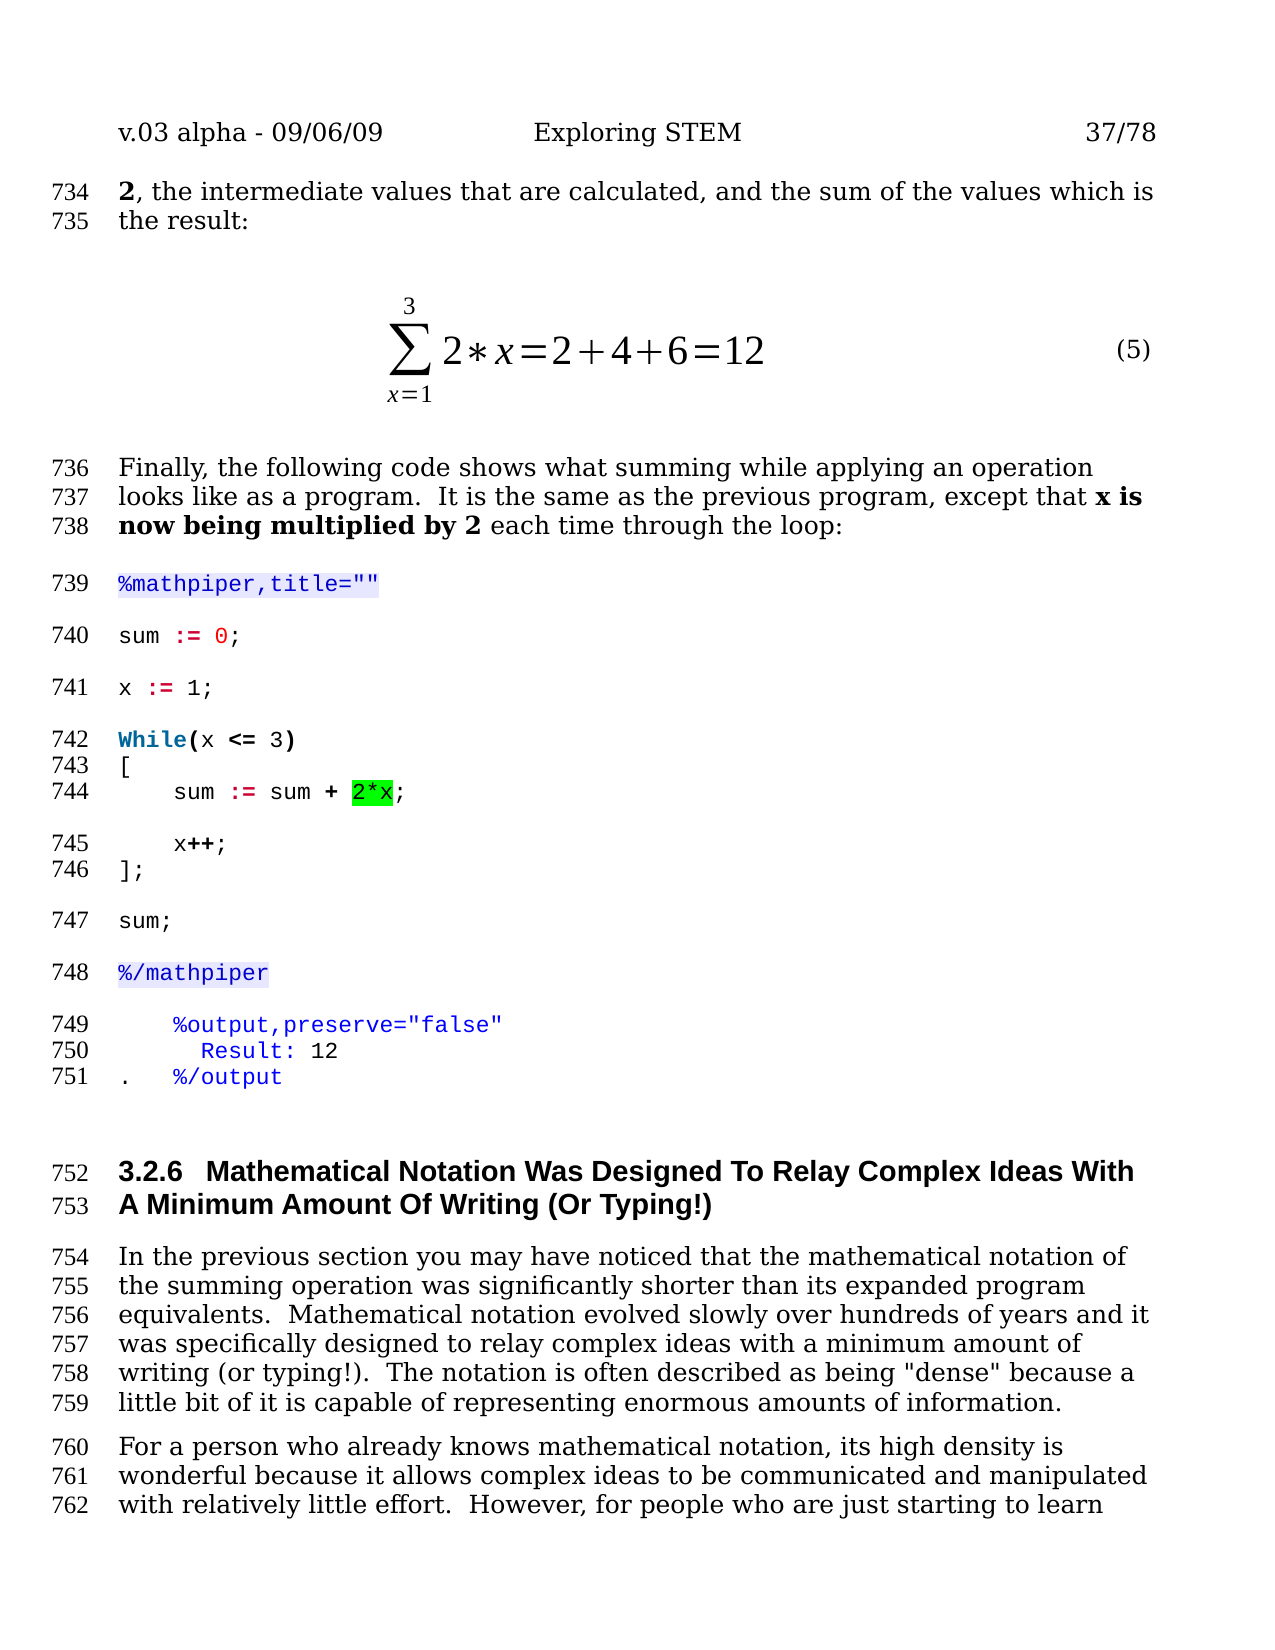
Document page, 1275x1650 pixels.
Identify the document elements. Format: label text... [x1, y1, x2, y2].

text %output,preserve="false" [118, 1013, 1157, 1039]
text In the previous section you may have noticed that the mathematical notation of the summing operation was significantly shorter than its expanded program equivalents. Mathematical notation evolved slowly over hundreds of years and it was specifically designed to relay complex ideas with a minimum amount of writing (or typing!). The notation is often described as being "dense" because a little bit of it is capable of representing enormous amounts of information. [118, 1242, 1157, 1417]
text Finally, the following code shows what summing while applying an operation looks like as a program. It is the same as the previous program, except that x is now being multiplied by 2 each time through the loop: [118, 453, 1157, 541]
text x++; [118, 832, 1157, 858]
text sum := sum + 2*x; [118, 780, 1157, 806]
text %mathpiper,title="" [118, 573, 1157, 598]
table_header [118, 286, 1041, 414]
text x := 1; [118, 676, 1157, 702]
text While(x <= 3) [118, 728, 1157, 754]
text sum; [118, 910, 1157, 936]
text For a person who already knows mathematical notation, its high density is wonderful because it allows complex ideas to be communicated and manipulated with relatively little effort. However, for people who are just starting to learn [118, 1432, 1157, 1519]
text . %/output [118, 1065, 1157, 1091]
table_header (5) [1041, 286, 1157, 414]
text %/mathpiper [118, 962, 1157, 988]
text 2, the intermediate values that are calculated, and the sum of the values which is the result: [118, 177, 1157, 235]
subtitle Mathematical Notation Was Designed To Relay Complex Ideas With A Minimum Amount Of Writing (Or Typing!) [118, 1154, 1157, 1221]
text Result: 12 [118, 1039, 1157, 1065]
text [ [118, 754, 1157, 780]
text ]; [118, 858, 1157, 884]
text sum := 0; [118, 624, 1157, 650]
